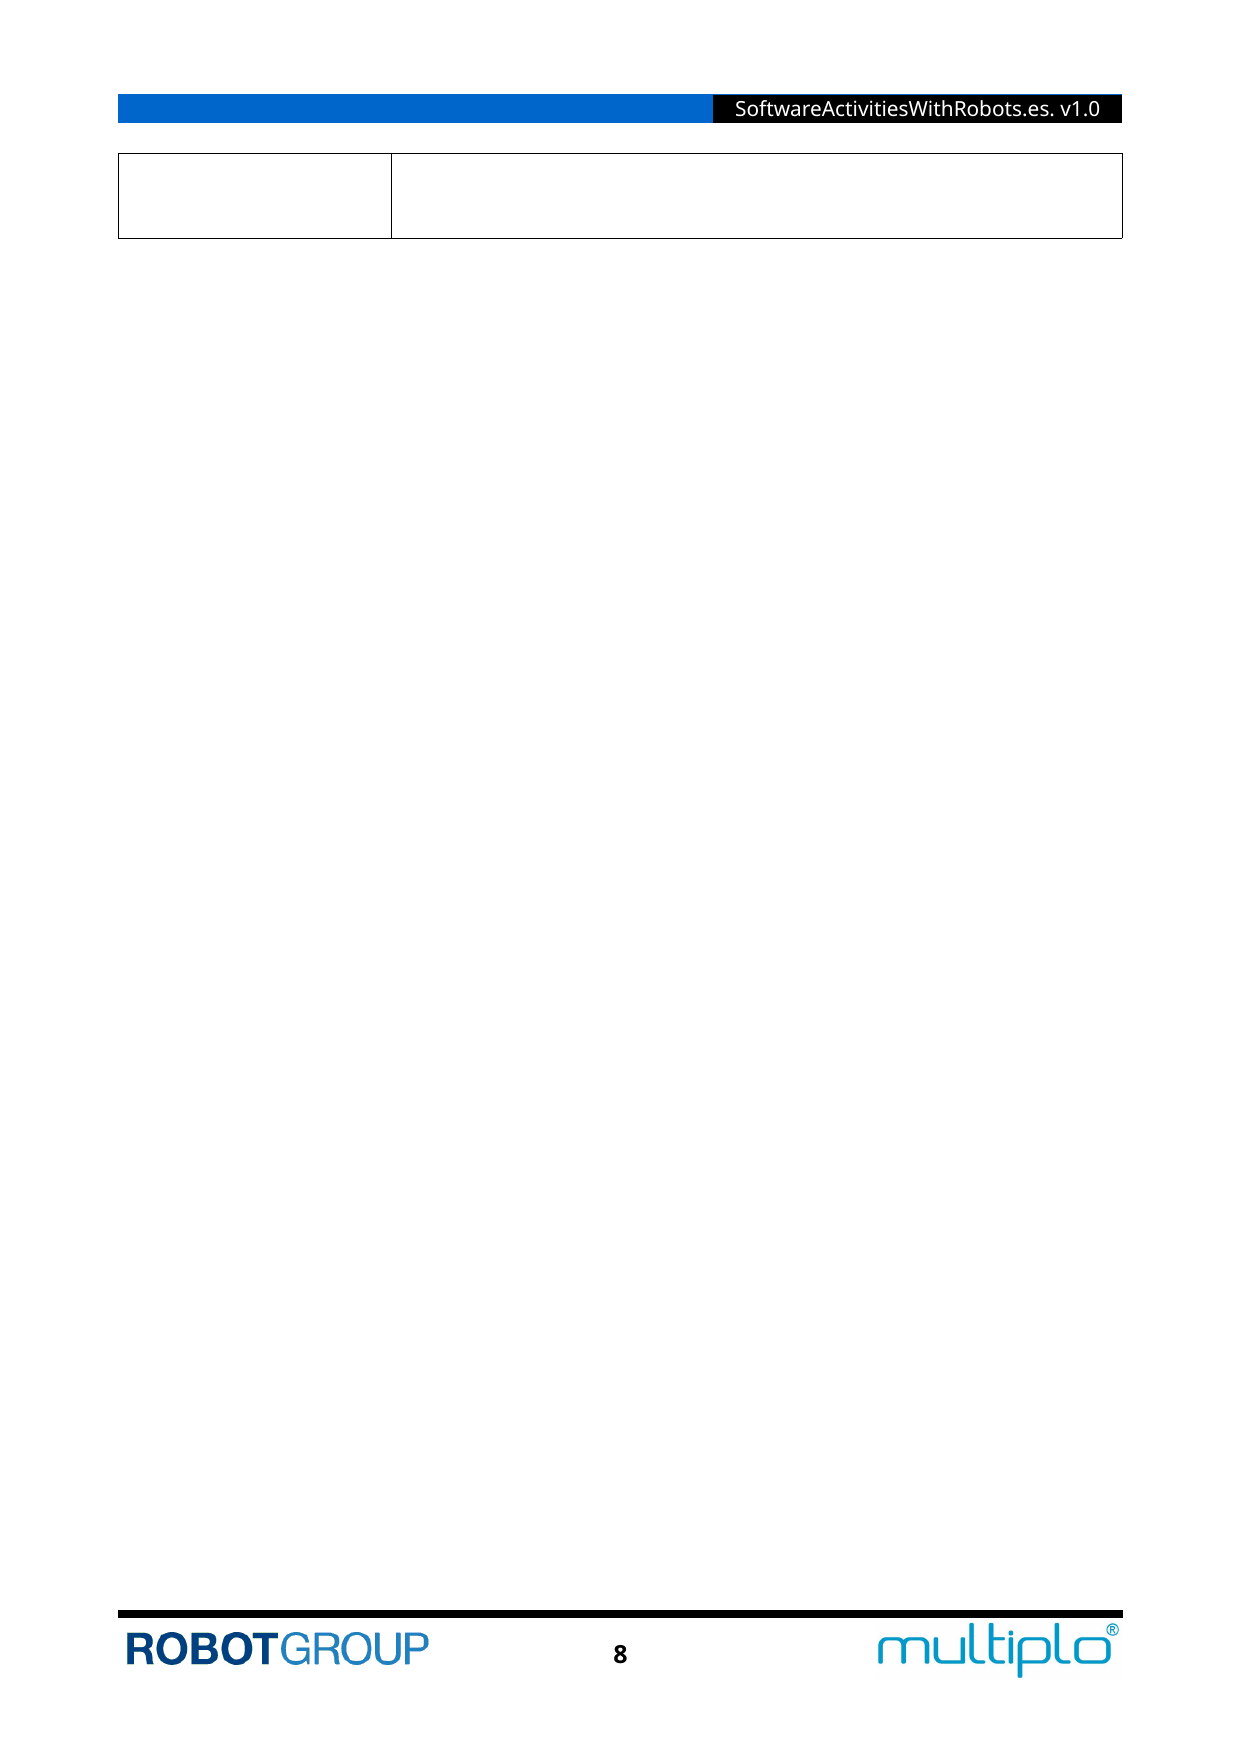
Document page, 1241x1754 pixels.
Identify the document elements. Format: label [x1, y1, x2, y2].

picture [118, 1622, 434, 1673]
picture [877, 1622, 1123, 1679]
table_cell [119, 154, 391, 238]
table_cell [392, 154, 1122, 238]
